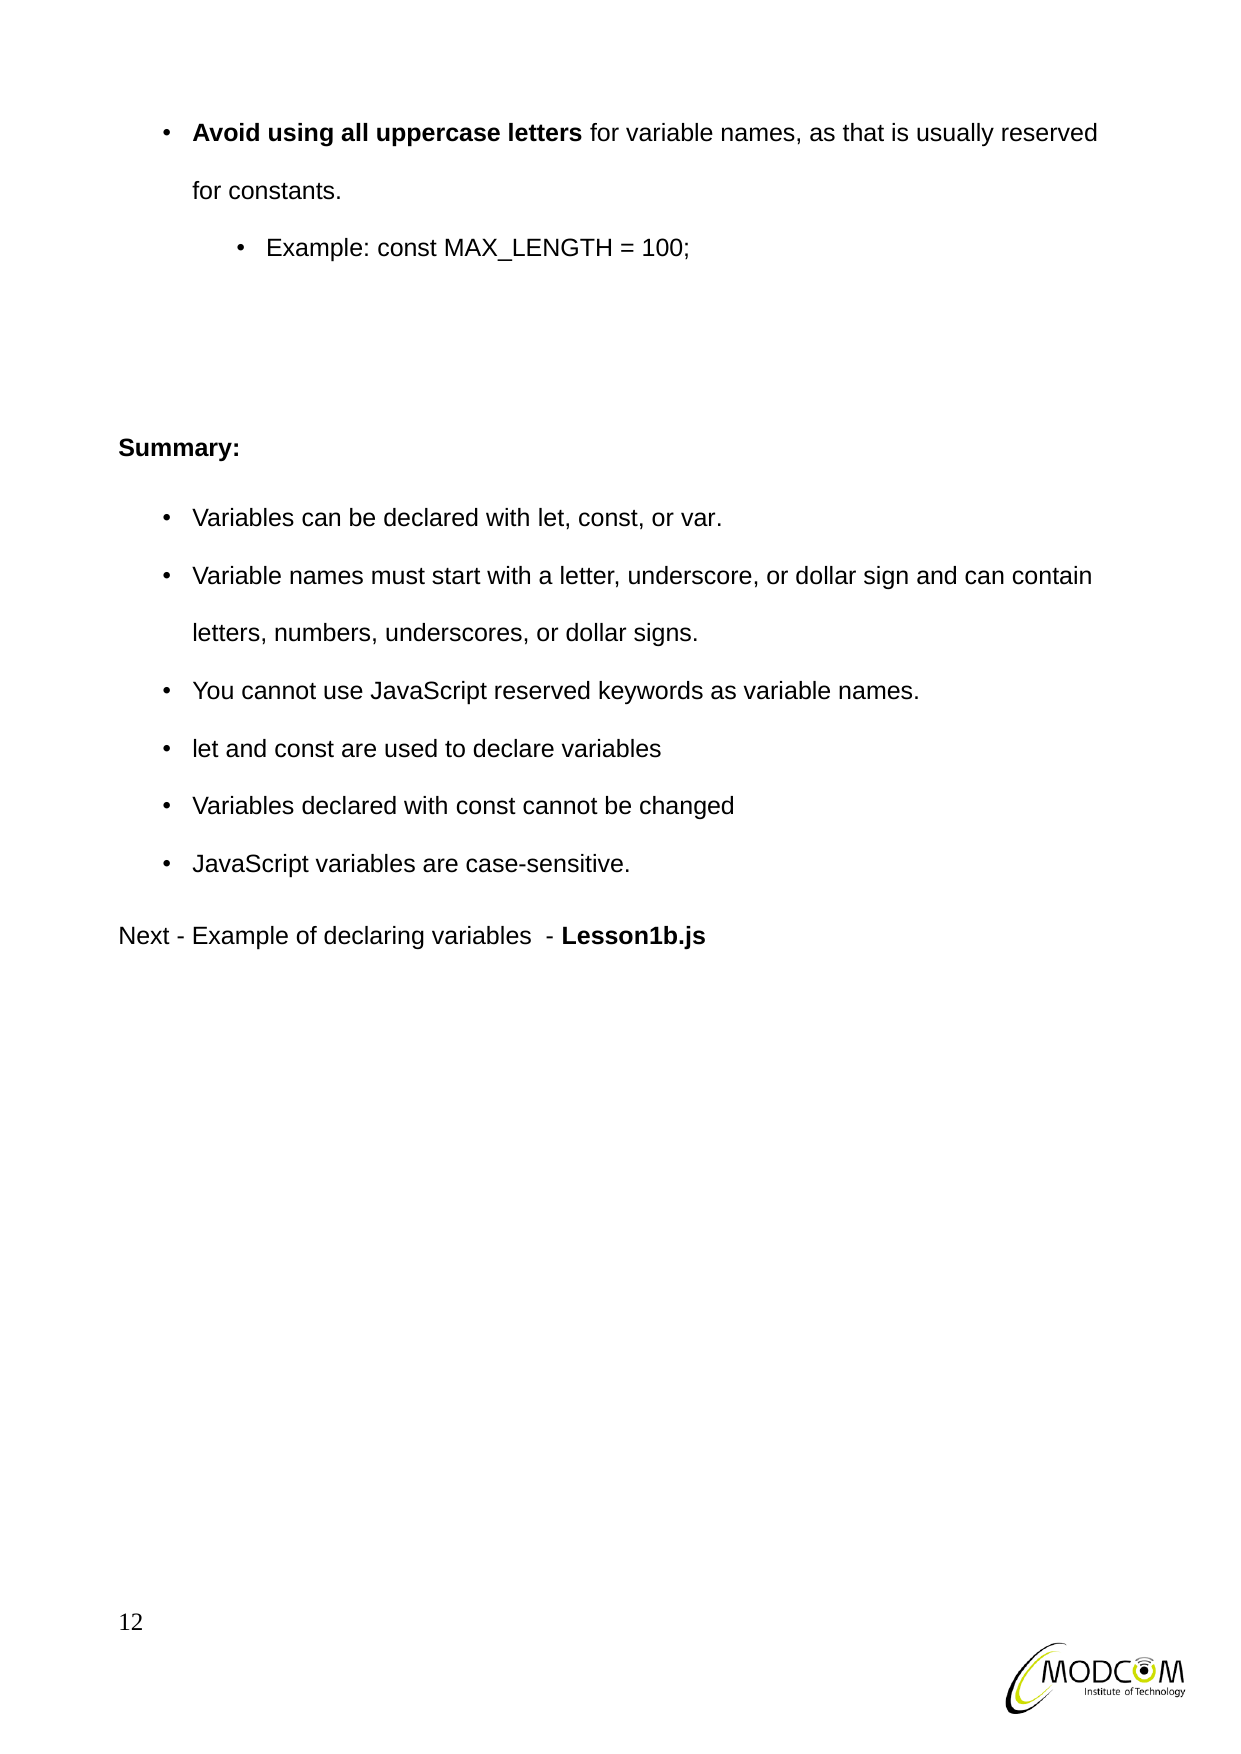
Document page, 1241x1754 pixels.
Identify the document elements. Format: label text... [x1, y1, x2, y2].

list JavaScript variables are case-sensitive. [162, 849, 1122, 878]
list Example: const MAX_LENGTH = 100; [236, 233, 1122, 262]
list Variables can be declared with let, const, or var. [162, 503, 1122, 532]
list You cannot use JavaScript reserved keywords as variable names. [162, 676, 1122, 705]
list Avoid using all uppercase letters for variable names, as that is usually reserved for constants. [162, 118, 1122, 204]
list let and const are used to declare variables [162, 733, 1122, 762]
list Variable names must start with a letter, underscore, or dollar sign and can contain letters, numbers, underscores, or dollar signs. [162, 561, 1122, 647]
subtitle Summary: [118, 433, 1122, 462]
list Variables declared with const cannot be changed [162, 791, 1122, 820]
text Next - Example of declaring variables - Lesson1b.js [118, 921, 1122, 950]
picture [997, 1626, 1191, 1718]
